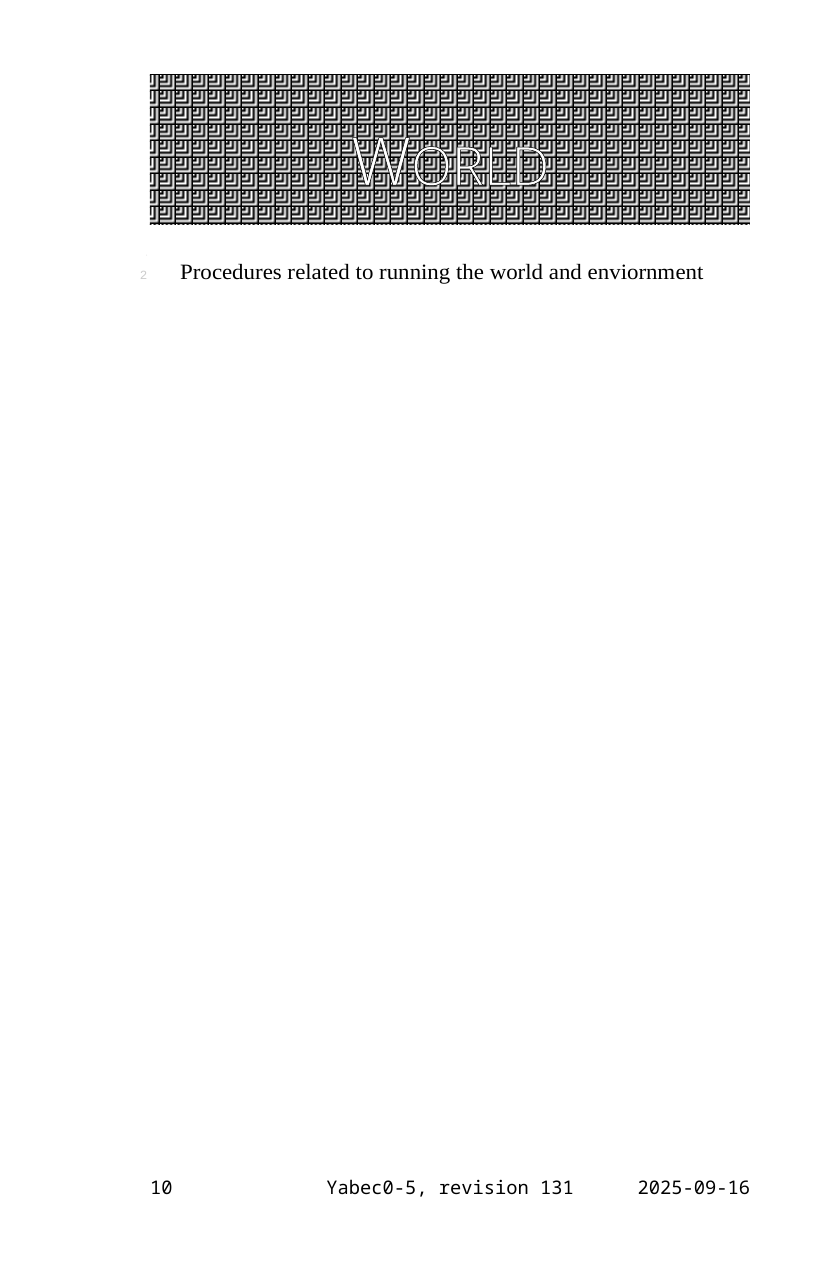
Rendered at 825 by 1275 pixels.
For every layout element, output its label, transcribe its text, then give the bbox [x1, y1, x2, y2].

text Procedures related to running the world and enviornment [150, 260, 750, 284]
picture [149, 74, 750, 225]
